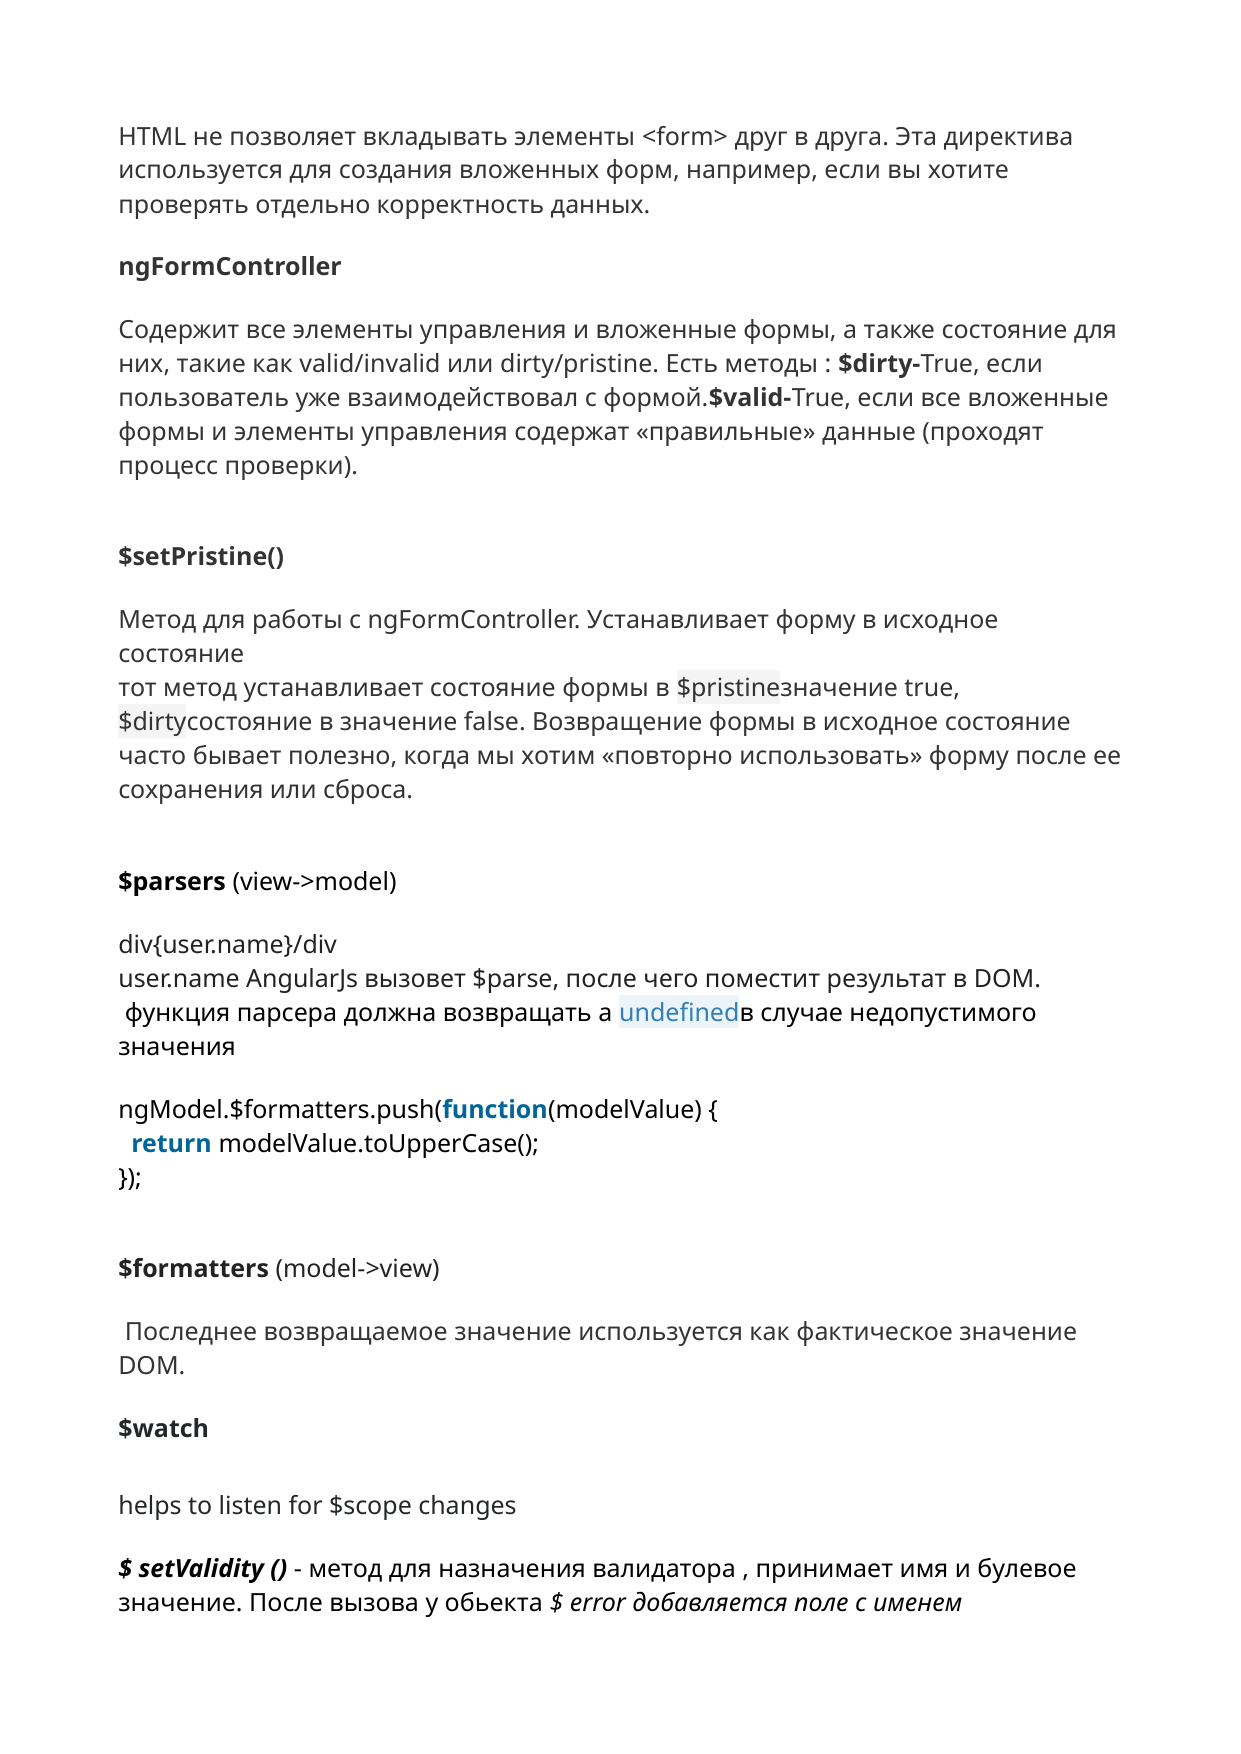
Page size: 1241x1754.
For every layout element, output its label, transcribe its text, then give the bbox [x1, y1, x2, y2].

text }); [118, 1159, 1122, 1193]
text user.name AngularJs вызовет $parse, после чего поместит результат в DOM. [118, 960, 1122, 994]
text Метод для работы с ngFormController. Устанавливает форму в исходное состояние [118, 602, 1122, 670]
text ngModel.$formatters.push(function(modelValue) { [118, 1091, 1122, 1125]
subtitle ngFormController [118, 249, 1122, 283]
text $formatters (model->view) [118, 1251, 1122, 1285]
text $parsers (view->model) [118, 863, 1122, 898]
text HTML не позволяет вкладывать элементы <form> друг в друга. Эта директива используется для создания вложенных форм, например, если вы хотите проверять отдельно корректность данных. [81, 118, 1122, 220]
subtitle $watch [118, 1411, 1122, 1445]
text Cодержит все элементы управления и вложенные формы, а также состояние для них, такие как valid/invalid или dirty/pristine. Есть методы : $dirty-True, если пользователь уже взаимодействовал с формой.$valid-True, если все вложенные формы и элементы управления содержат «правильные» данные (проходят процесс проверки). [118, 311, 1122, 482]
text тот метод устанавливает состояние формы в $pristineзначение true, $dirtyсостояние в значение false. Возвращение формы в исходное состояние часто бывает полезно, когда мы хотим «повторно использовать» форму после ее сохранения или сброса. [118, 670, 1122, 806]
text $ setValidity () - метод для назначения валидатора , принимает имя и булевое значение. После вызова у обьекта $ error добавляется поле с именем [118, 1551, 1122, 1619]
text $setPristine() [118, 539, 1122, 573]
text Последнее возвращаемое значение используется как фактическое значение DOM. [118, 1314, 1122, 1382]
subtitle helps to listen for $scope changes [118, 1488, 1122, 1522]
text return modelValue.toUpperCase(); [118, 1125, 1122, 1159]
text div{user.name}/div [118, 926, 1122, 960]
text функция парсера должна возвращать a undefinedв случае недопустимого значения [118, 994, 1122, 1063]
